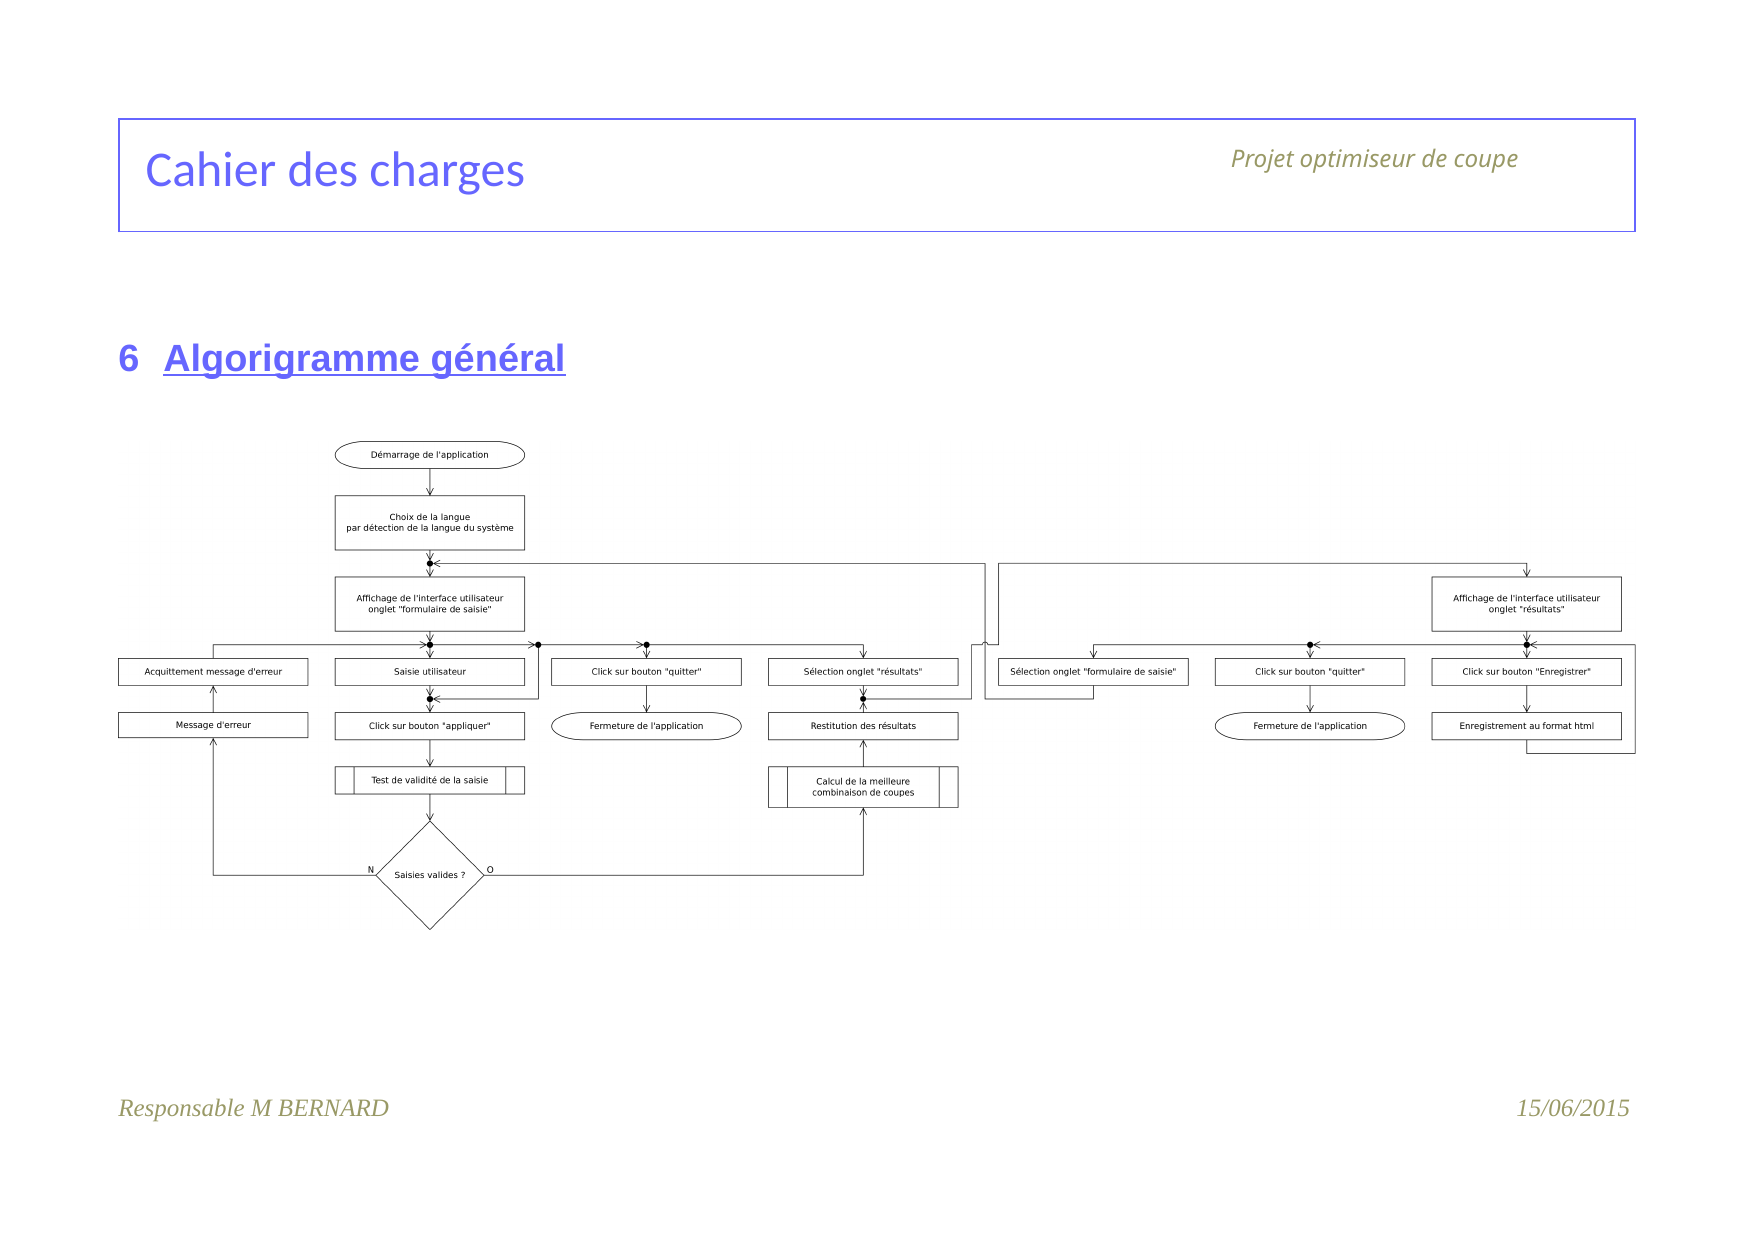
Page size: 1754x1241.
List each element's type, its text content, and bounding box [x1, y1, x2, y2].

subtitle Algorigramme général [118, 336, 1636, 380]
picture [118, 441, 1636, 930]
